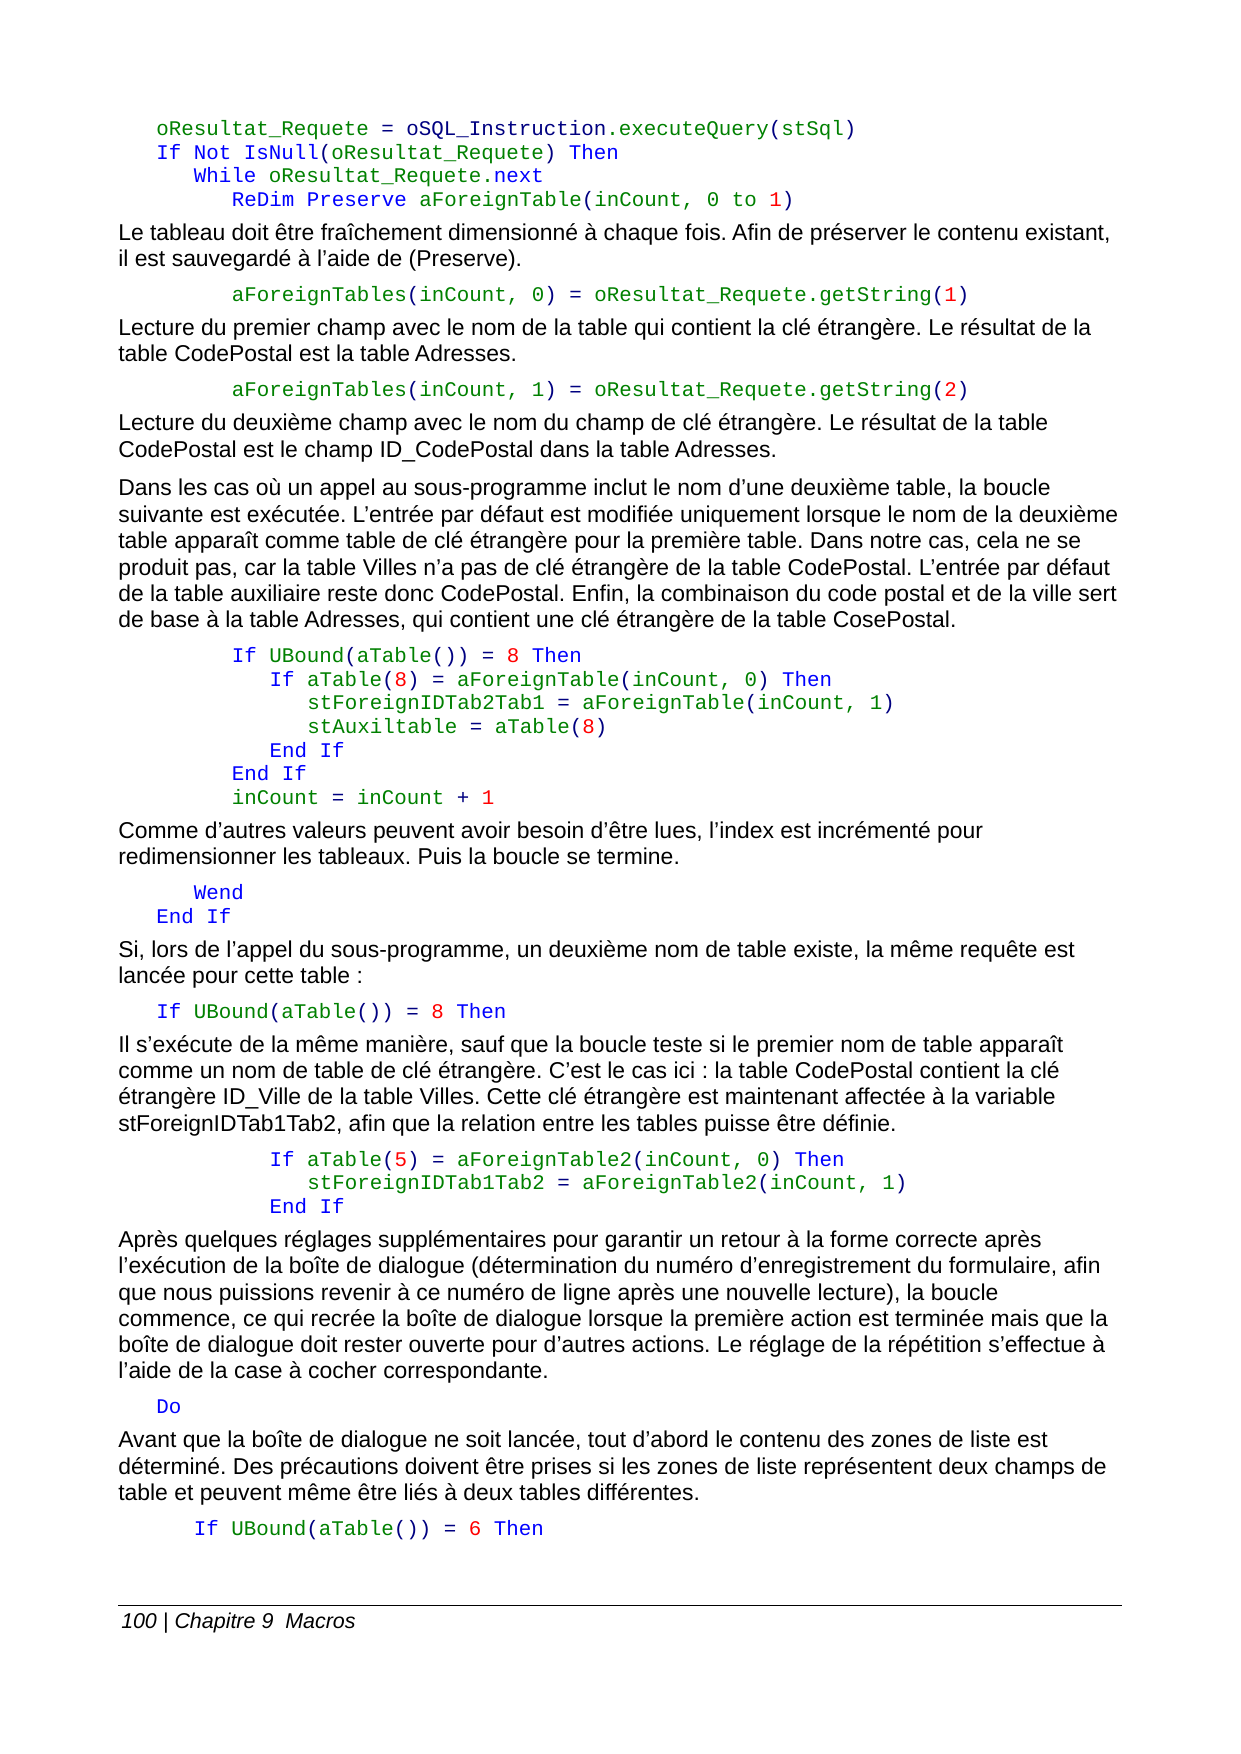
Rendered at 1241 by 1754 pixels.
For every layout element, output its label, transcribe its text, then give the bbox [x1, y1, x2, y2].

text aForeignTables(inCount, 0) = oResultat_Requete.getString(1) [156, 284, 1122, 308]
text End If [156, 739, 1122, 763]
text If aTable(8) = aForeignTable(inCount, 0) Then [156, 669, 1122, 692]
text stForeignIDTab1Tab2 = aForeignTable2(inCount, 1) [156, 1172, 1122, 1196]
text End If [156, 763, 1122, 787]
text If Not IsNull(oResultat_Requete) Then [156, 142, 1122, 165]
text aForeignTables(inCount, 1) = oResultat_Requete.getString(2) [156, 379, 1122, 403]
text Lecture du premier champ avec le nom de la table qui contient la clé étrangère. Le résultat de la table CodePostal est la table Adresses. [118, 314, 1122, 367]
text inCount = inCount + 1 [156, 787, 1122, 811]
text Wend [156, 882, 1122, 906]
text Il s’exécute de la même manière, sauf que la boucle teste si le premier nom de table apparaît comme un nom de table de clé étrangère. C’est le cas ici : la table CodePostal contient la clé étrangère ID_Ville de la table Villes. Cette clé étrangère est maintenant affectée à la variable stForeignIDTab1Tab2, afin que la relation entre les tables puisse être définie. [118, 1031, 1122, 1136]
text Dans les cas où un appel au sous-programme inclut le nom d’une deuxième table, la boucle suivante est exécutée. L’entrée par défaut est modifiée uniquement lorsque le nom de la deuxième table apparaît comme table de clé étrangère pour la première table. Dans notre cas, cela ne se produit pas, car la table Villes n’a pas de clé étrangère de la table CodePostal. L’entrée par défaut de la table auxiliaire reste donc CodePostal. Enfin, la combinaison du code postal et de la ville sert de base à la table Adresses, qui contient une clé étrangère de la table CosePostal. [118, 474, 1122, 632]
text Lecture du deuxième champ avec le nom du champ de clé étrangère. Le résultat de la table CodePostal est le champ ID_CodePostal dans la table Adresses. [118, 409, 1122, 462]
text Après quelques réglages supplémentaires pour garantir un retour à la forme correcte après l’exécution de la boîte de dialogue (détermination du numéro d’enregistrement du formulaire, afin que nous puissions revenir à ce numéro de ligne après une nouvelle lecture), la boucle commence, ce qui recrée la boîte de dialogue lorsque la première action est terminée mais que la boîte de dialogue doit rester ouverte pour d’autres actions. Le réglage de la répétition s’effectue à l’aide de la case à cocher correspondante. [118, 1226, 1122, 1384]
text Avant que la boîte de dialogue ne soit lancée, tout d’abord le contenu des zones de liste est déterminé. Des précautions doivent être prises si les zones de liste représentent deux champs de table et peuvent même être liés à deux tables différentes. [118, 1426, 1122, 1505]
text Do [156, 1396, 1122, 1420]
text End If [156, 906, 1122, 929]
text stForeignIDTab2Tab1 = aForeignTable(inCount, 1) [156, 692, 1122, 716]
text If UBound(aTable()) = 8 Then [156, 645, 1122, 669]
text If UBound(aTable()) = 8 Then [156, 1001, 1122, 1024]
text End If [156, 1196, 1122, 1219]
text Comme d’autres valeurs peuvent avoir besoin d’être lues, l’index est incrémenté pour redimensionner les tableaux. Puis la boucle se termine. [118, 817, 1122, 869]
text While oResultat_Requete.next [156, 165, 1122, 189]
text stAuxiltable = aTable(8) [156, 716, 1122, 739]
text If UBound(aTable()) = 6 Then [156, 1518, 1122, 1541]
text Le tableau doit être fraîchement dimensionné à chaque fois. Afin de préserver le contenu existant, il est sauvegardé à l’aide de (Preserve). [118, 219, 1122, 272]
text oResultat_Requete = oSQL_Instruction.executeQuery(stSql) [156, 118, 1122, 142]
text If aTable(5) = aForeignTable2(inCount, 0) Then [156, 1148, 1122, 1172]
text Si, lors de l’appel du sous-programme, un deuxième nom de table existe, la même requête est lancée pour cette table : [118, 936, 1122, 988]
text ReDim Preserve aForeignTable(inCount, 0 to 1) [156, 189, 1122, 213]
